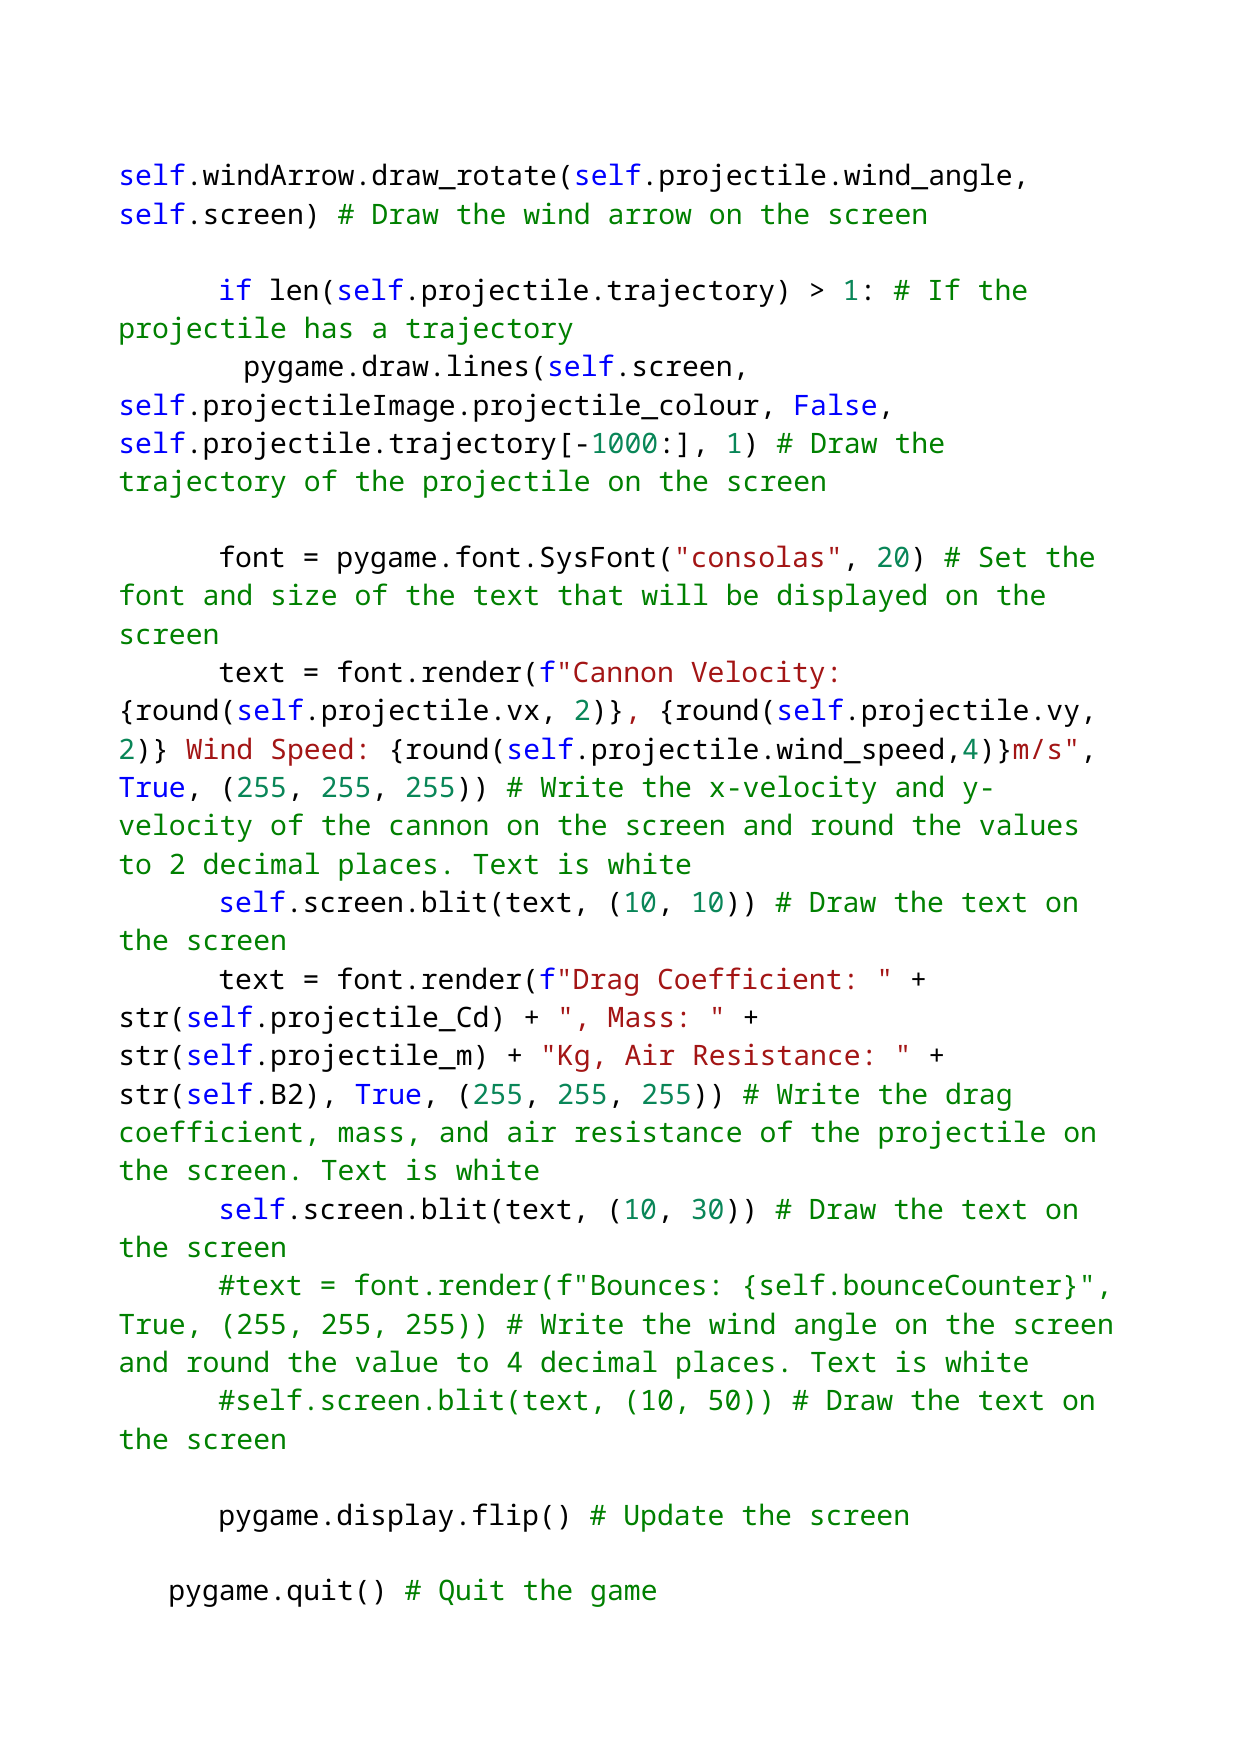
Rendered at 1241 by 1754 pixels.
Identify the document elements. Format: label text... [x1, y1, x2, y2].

text text = font.render(f"Drag Coefficient: " + str(self.projectile_Cd) + ", Mass: " + str(self.projectile_m) + "Kg, Air Resistance: " + str(self.B2), True, (255, 255, 255)) # Write the drag coefficient, mass, and air resistance of the projectile on the screen. Text is white [118, 959, 1122, 1189]
text if len(self.projectile.trajectory) > 1: # If the projectile has a trajectory [118, 270, 1122, 346]
text pygame.quit() # Quit the game [118, 1571, 1122, 1609]
text #text = font.render(f"Bounces: {self.bounceCounter}", True, (255, 255, 255)) # Write the wind angle on the screen and round the value to 4 decimal places. Text is white [118, 1266, 1122, 1381]
text #self.screen.blit(text, (10, 50)) # Draw the text on the screen [118, 1381, 1122, 1457]
text self.screen.blit(text, (10, 10)) # Draw the text on the screen [118, 882, 1122, 959]
text self.screen.blit(text, (10, 30)) # Draw the text on the screen [118, 1189, 1122, 1266]
text pygame.draw.lines(self.screen, self.projectileImage.projectile_colour, False, self.projectile.trajectory[-1000:], 1) # Draw the trajectory of the projectile on the screen [118, 346, 1122, 500]
text font = pygame.font.SysFont("consolas", 20) # Set the font and size of the text that will be displayed on the screen [118, 537, 1122, 652]
text self.windArrow.draw_rotate(self.projectile.wind_angle, self.screen) # Draw the wind arrow on the screen [118, 118, 1122, 232]
text pygame.display.flip() # Update the screen [118, 1495, 1122, 1533]
text text = font.render(f"Cannon Velocity: {round(self.projectile.vx, 2)}, {round(self.projectile.vy, 2)} Wind Speed: {round(self.projectile.wind_speed,4)}m/s", True, (255, 255, 255)) # Write the x-velocity and y-velocity of the cannon on the screen and round the values to 2 decimal places. Text is white [118, 652, 1122, 882]
